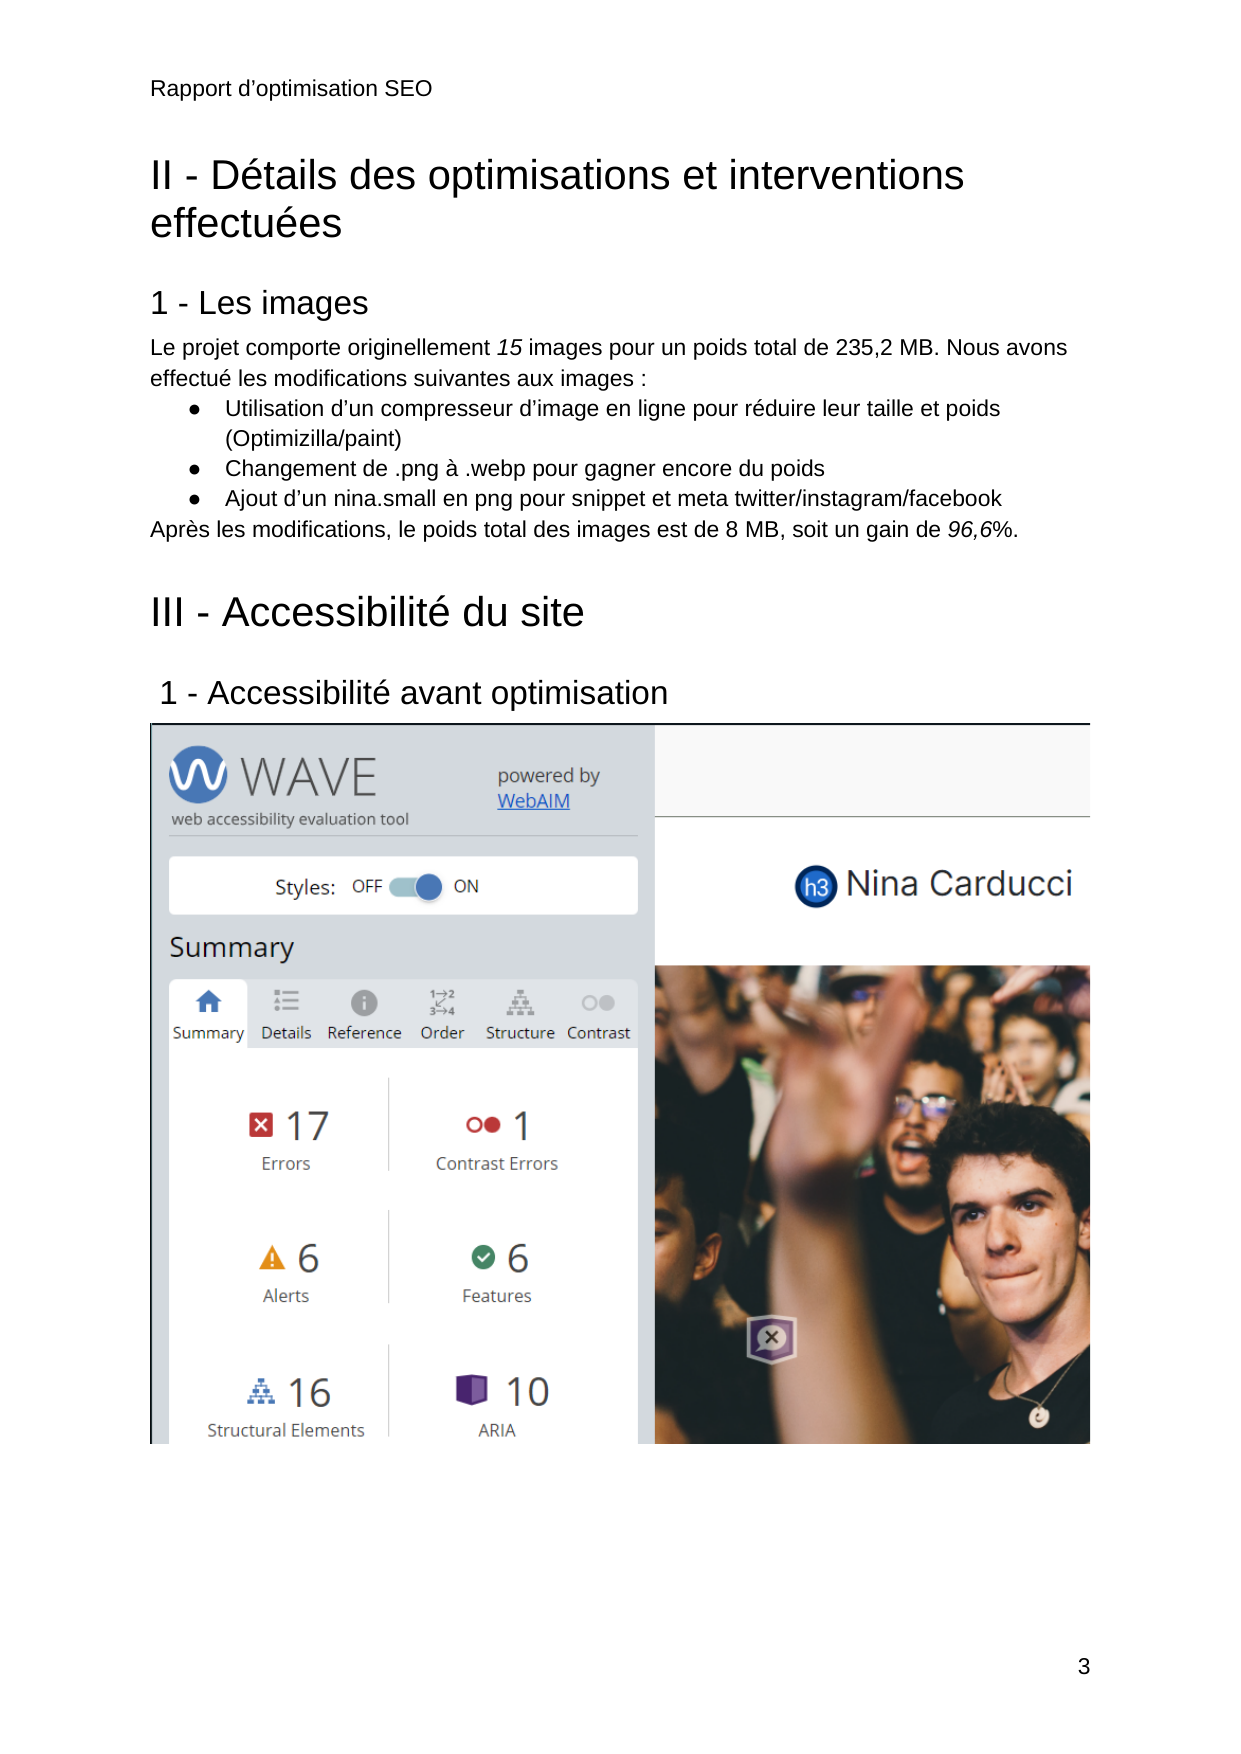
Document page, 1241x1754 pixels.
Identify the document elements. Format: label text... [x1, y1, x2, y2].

list Utilisation d’un compresseur d’image en ligne pour réduire leur taille et poids (Optimizilla/paint) [187, 395, 1090, 451]
text Après les modifications, le poids total des images est de 8 MB, soit un gain de 96,6%. [150, 516, 1090, 542]
subtitle III - Accessibilité du site [150, 587, 1090, 635]
subtitle 1 - Les images [150, 283, 1090, 322]
text Le projet comporte originellement 15 images pour un poids total de 235,2 MB. Nous avons effectué les modifications suivantes aux images : [150, 334, 1090, 391]
subtitle II - Détails des optimisations et interventions effectuées [150, 150, 1090, 246]
list Ajout d’un nina.small en png pour snippet et meta twitter/instagram/facebook [187, 485, 1090, 512]
subtitle 1 - Accessibilité avant optimisation [150, 673, 1090, 711]
picture [150, 723, 1091, 1444]
list Changement de .png à .webp pour gagner encore du poids [187, 455, 1090, 481]
